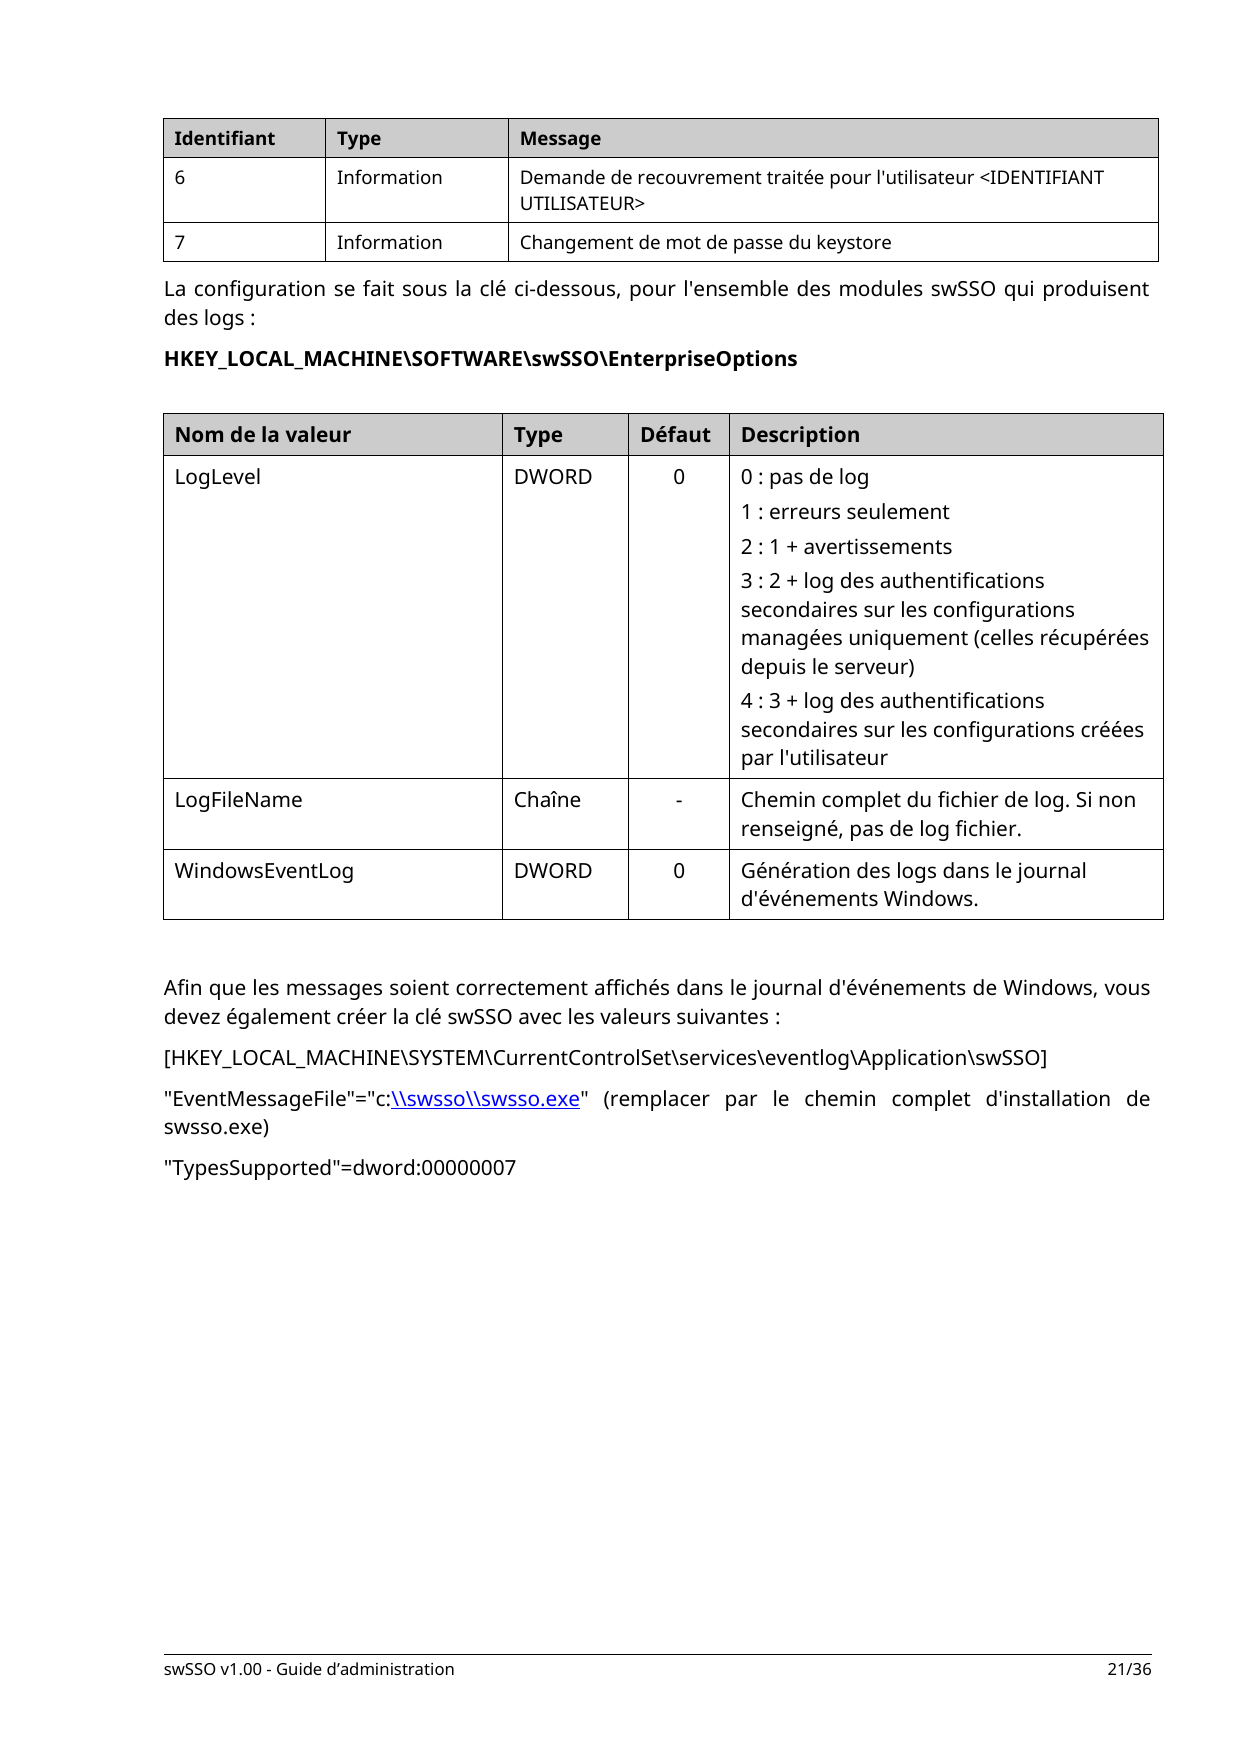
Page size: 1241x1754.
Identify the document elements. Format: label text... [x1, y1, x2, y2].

table_cell Génération des logs dans le journal d'événements Windows. [730, 850, 1163, 919]
table_cell Chaîne [503, 779, 628, 848]
text La configuration se fait sous la clé ci-dessous, pour l'ensemble des modules swSSO qui produisent des logs : [164, 274, 1152, 331]
table_cell LogFileName [164, 779, 502, 848]
table_cell WindowsEventLog [164, 850, 502, 919]
text Afin que les messages soient correctement affichés dans le journal d'événements de Windows, vous devez également créer la clé swSSO avec les valeurs suivantes : [164, 973, 1152, 1030]
text "TypesSupported"=dword:00000007 [164, 1153, 1152, 1181]
text "EventMessageFile"="c:\\swsso\\swsso.exe" (remplacer par le chemin complet d'installation de swsso.exe) [164, 1084, 1152, 1141]
text [HKEY_LOCAL_MACHINE\SYSTEM\CurrentControlSet\services\eventlog\Application\swSSO] [164, 1043, 1152, 1071]
table_header Description [730, 414, 1163, 455]
table_cell 7 [164, 223, 325, 261]
table_header Défaut [629, 414, 729, 455]
table_cell Chemin complet du fichier de log. Si non renseigné, pas de log fichier. [730, 779, 1163, 848]
table_cell Demande de recouvrement traitée pour l'utilisateur <IDENTIFIANT UTILISATEUR> [509, 158, 1158, 222]
table_cell Information [326, 223, 508, 261]
table_header Nom de la valeur [164, 414, 502, 455]
table_cell Information [326, 158, 508, 222]
table_header Type [326, 119, 508, 157]
table_header Message [509, 119, 1158, 157]
text HKEY_LOCAL_MACHINE\SOFTWARE\swSSO\EnterpriseOptions [164, 344, 1152, 372]
table_cell DWORD [503, 850, 628, 919]
table_cell LogLevel [164, 456, 502, 778]
table_header Type [503, 414, 628, 455]
table_header Identifiant [164, 119, 325, 157]
table_cell DWORD [503, 456, 628, 778]
table_cell 6 [164, 158, 325, 222]
table_cell - [629, 779, 729, 848]
table_cell 0 [629, 456, 729, 778]
table_cell Changement de mot de passe du keystore [509, 223, 1158, 261]
table_cell 0 [629, 850, 729, 919]
table_cell 0 : pas de log 1 : erreurs seulement 2 : 1 + avertissements 3 : 2 + log des authentifications secondaires sur les configurations managées uniquement (celles récupérées depuis le serveur) 4 : 3 + log des authentifications secondaires sur les configurations créées par l'utilisateur [730, 456, 1163, 778]
